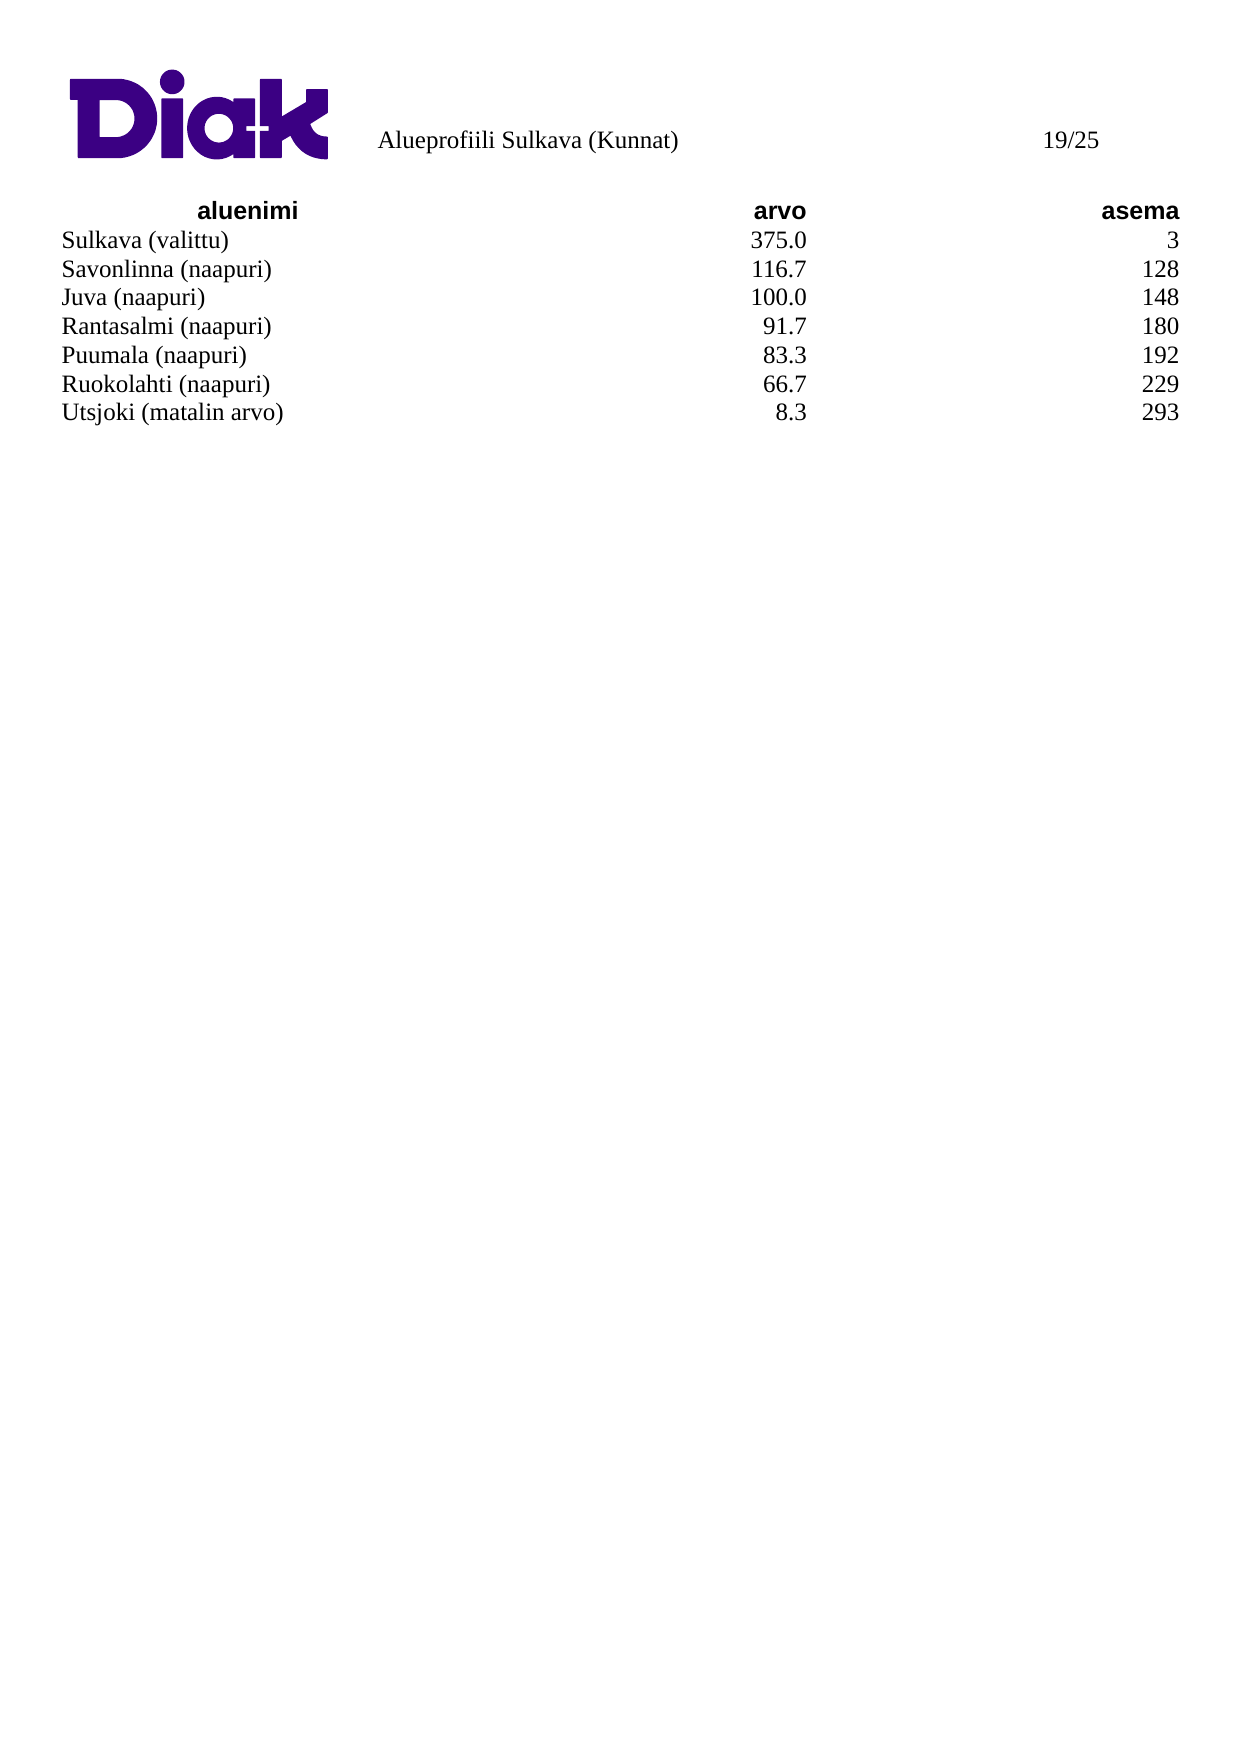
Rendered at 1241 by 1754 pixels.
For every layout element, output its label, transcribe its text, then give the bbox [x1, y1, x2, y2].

table_cell 192 [806, 340, 1179, 369]
table_cell Sulkava (valittu) [61, 225, 434, 254]
table_header arvo [434, 196, 806, 225]
table_cell Ruokolahti (naapuri) [61, 369, 434, 397]
table_cell 180 [806, 311, 1179, 340]
table_cell 293 [806, 398, 1179, 426]
table_cell 128 [806, 254, 1179, 282]
table_cell 8.3 [434, 398, 806, 426]
table_cell 375.0 [434, 225, 806, 254]
table_cell 116.7 [434, 254, 806, 282]
table_cell 83.3 [434, 340, 806, 369]
table_cell 229 [806, 369, 1179, 397]
table_header aluenimi [61, 196, 434, 225]
table_cell 100.0 [434, 283, 806, 311]
table_cell Juva (naapuri) [61, 283, 434, 311]
table_cell Savonlinna (naapuri) [61, 254, 434, 282]
table_cell 66.7 [434, 369, 806, 397]
table_cell Rantasalmi (naapuri) [61, 311, 434, 340]
table_cell 91.7 [434, 311, 806, 340]
table_cell Puumala (naapuri) [61, 340, 434, 369]
table_cell Utsjoki (matalin arvo) [61, 398, 434, 426]
table_cell 148 [806, 283, 1179, 311]
table_header asema [806, 196, 1179, 225]
table_cell 3 [806, 225, 1179, 254]
